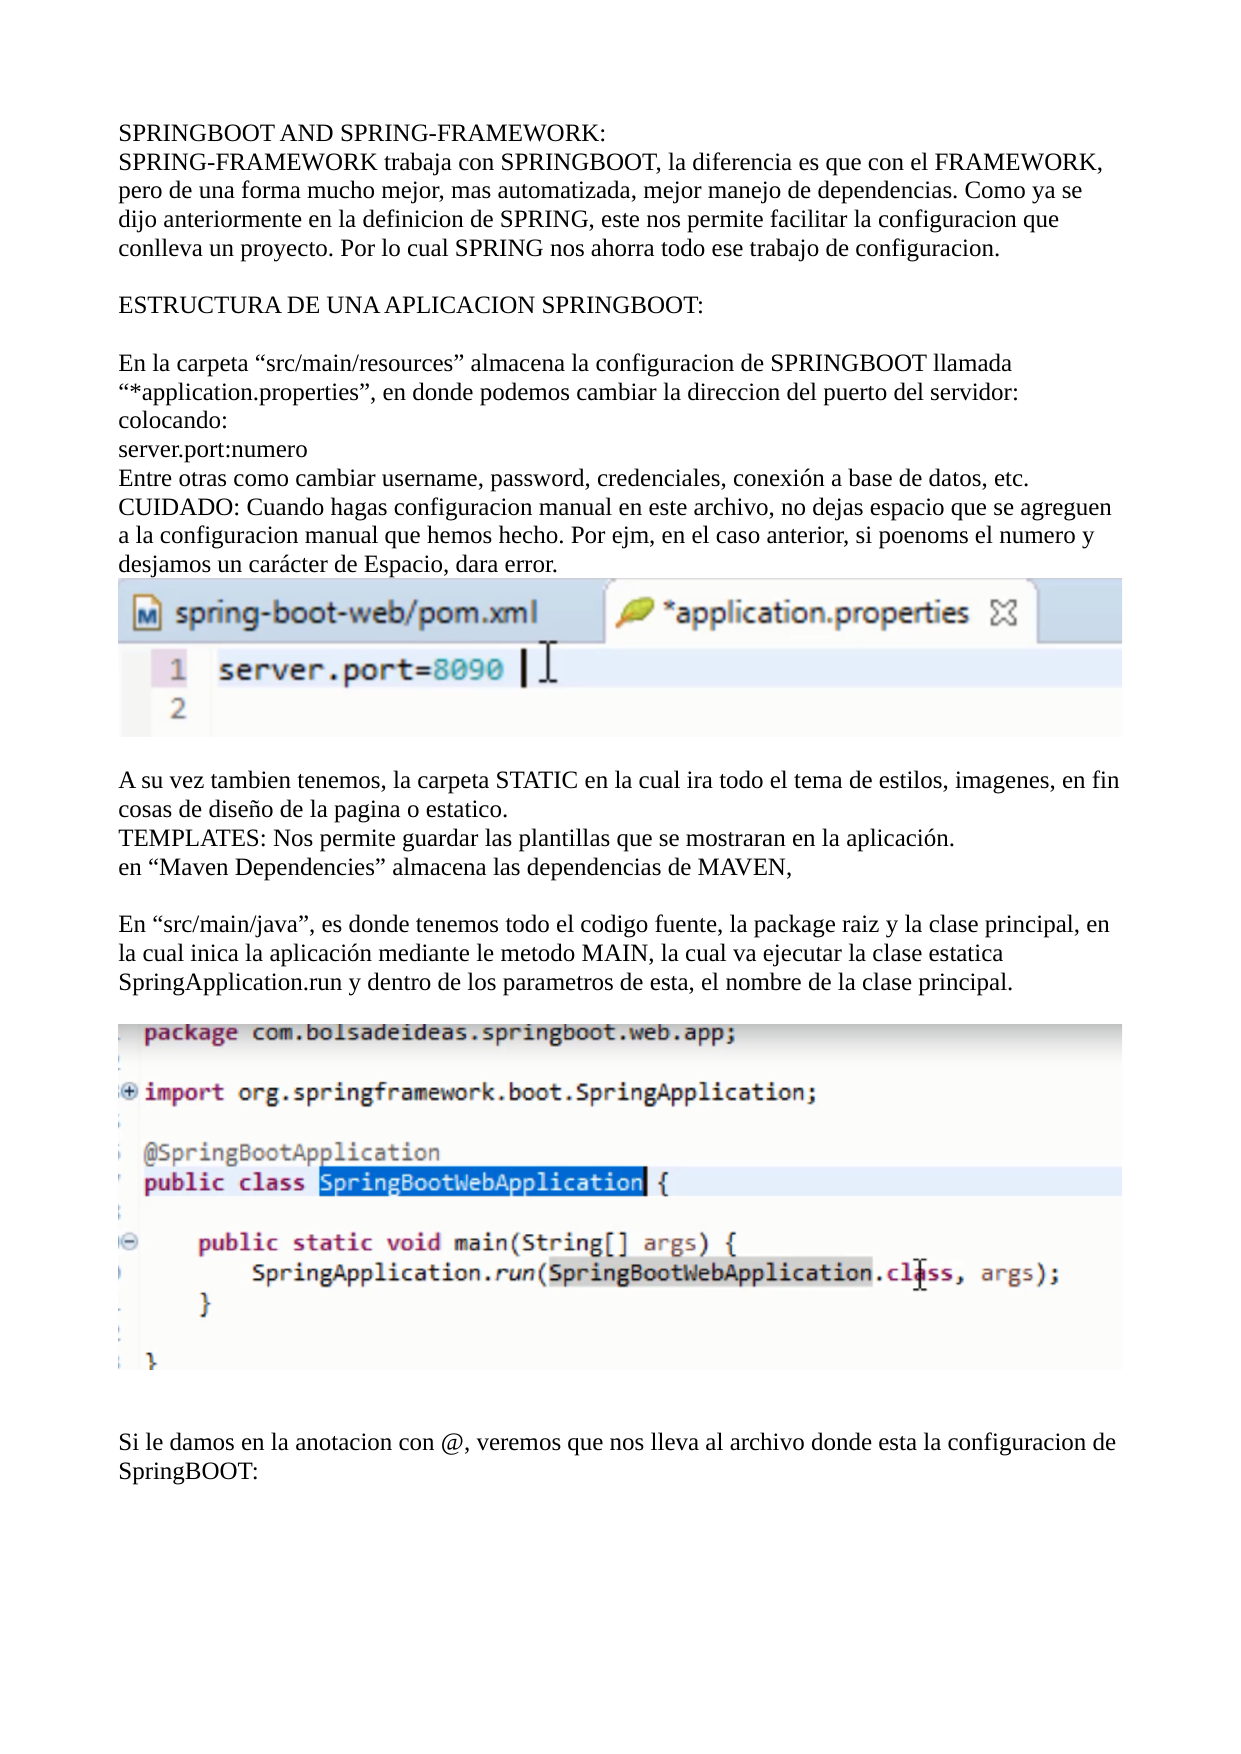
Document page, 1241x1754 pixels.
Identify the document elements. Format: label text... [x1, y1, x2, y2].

text SPRING-FRAMEWORK trabaja con SPRINGBOOT, la diferencia es que con el FRAMEWORK, pero de una forma mucho mejor, mas automatizada, mejor manejo de dependencias. Como ya se dijo anteriormente en la definicion de SPRING, este nos permite facilitar la configuracion que conlleva un proyecto. Por lo cual SPRING nos ahorra todo ese trabajo de configuracion. [118, 147, 1122, 262]
text server.port:numero [118, 434, 1122, 463]
text Si le damos en la anotacion con @, veremos que nos lleva al archivo donde esta la configuracion de SpringBOOT: [118, 1427, 1122, 1485]
text TEMPLATES: Nos permite guardar las plantillas que se mostraran en la aplicación. [118, 823, 1122, 852]
text SPRINGBOOT AND SPRING-FRAMEWORK: [118, 118, 1122, 147]
text ESTRUCTURA DE UNA APLICACION SPRINGBOOT: [118, 291, 1122, 319]
text en “Maven Dependencies” almacena las dependencias de MAVEN, [118, 852, 1122, 881]
text A su vez tambien tenemos, la carpeta STATIC en la cual ira todo el tema de estilos, imagenes, en fin cosas de diseño de la pagina o estatico. [118, 766, 1122, 823]
text Entre otras como cambiar username, password, credenciales, conexión a base de datos, etc. [118, 463, 1122, 492]
text En la carpeta “src/main/resources” almacena la configuracion de SPRINGBOOT llamada “*application.properties”, en donde podemos cambiar la direccion del puerto del servidor: colocando: [118, 348, 1122, 434]
text En “src/main/java”, es donde tenemos todo el codigo fuente, la package raiz y la clase principal, en la cual inica la aplicación mediante le metodo MAIN, la cual va ejecutar la clase estatica SpringApplication.run y dentro de los parametros de esta, el nombre de la clase principal. [118, 909, 1122, 996]
text CUIDADO: Cuando hagas configuracion manual en este archivo, no dejas espacio que se agreguen a la configuracion manual que hemos hecho. Por ejm, en el caso anterior, si poenoms el numero y desjamos un carácter de Espacio, dara error. [118, 492, 1122, 578]
